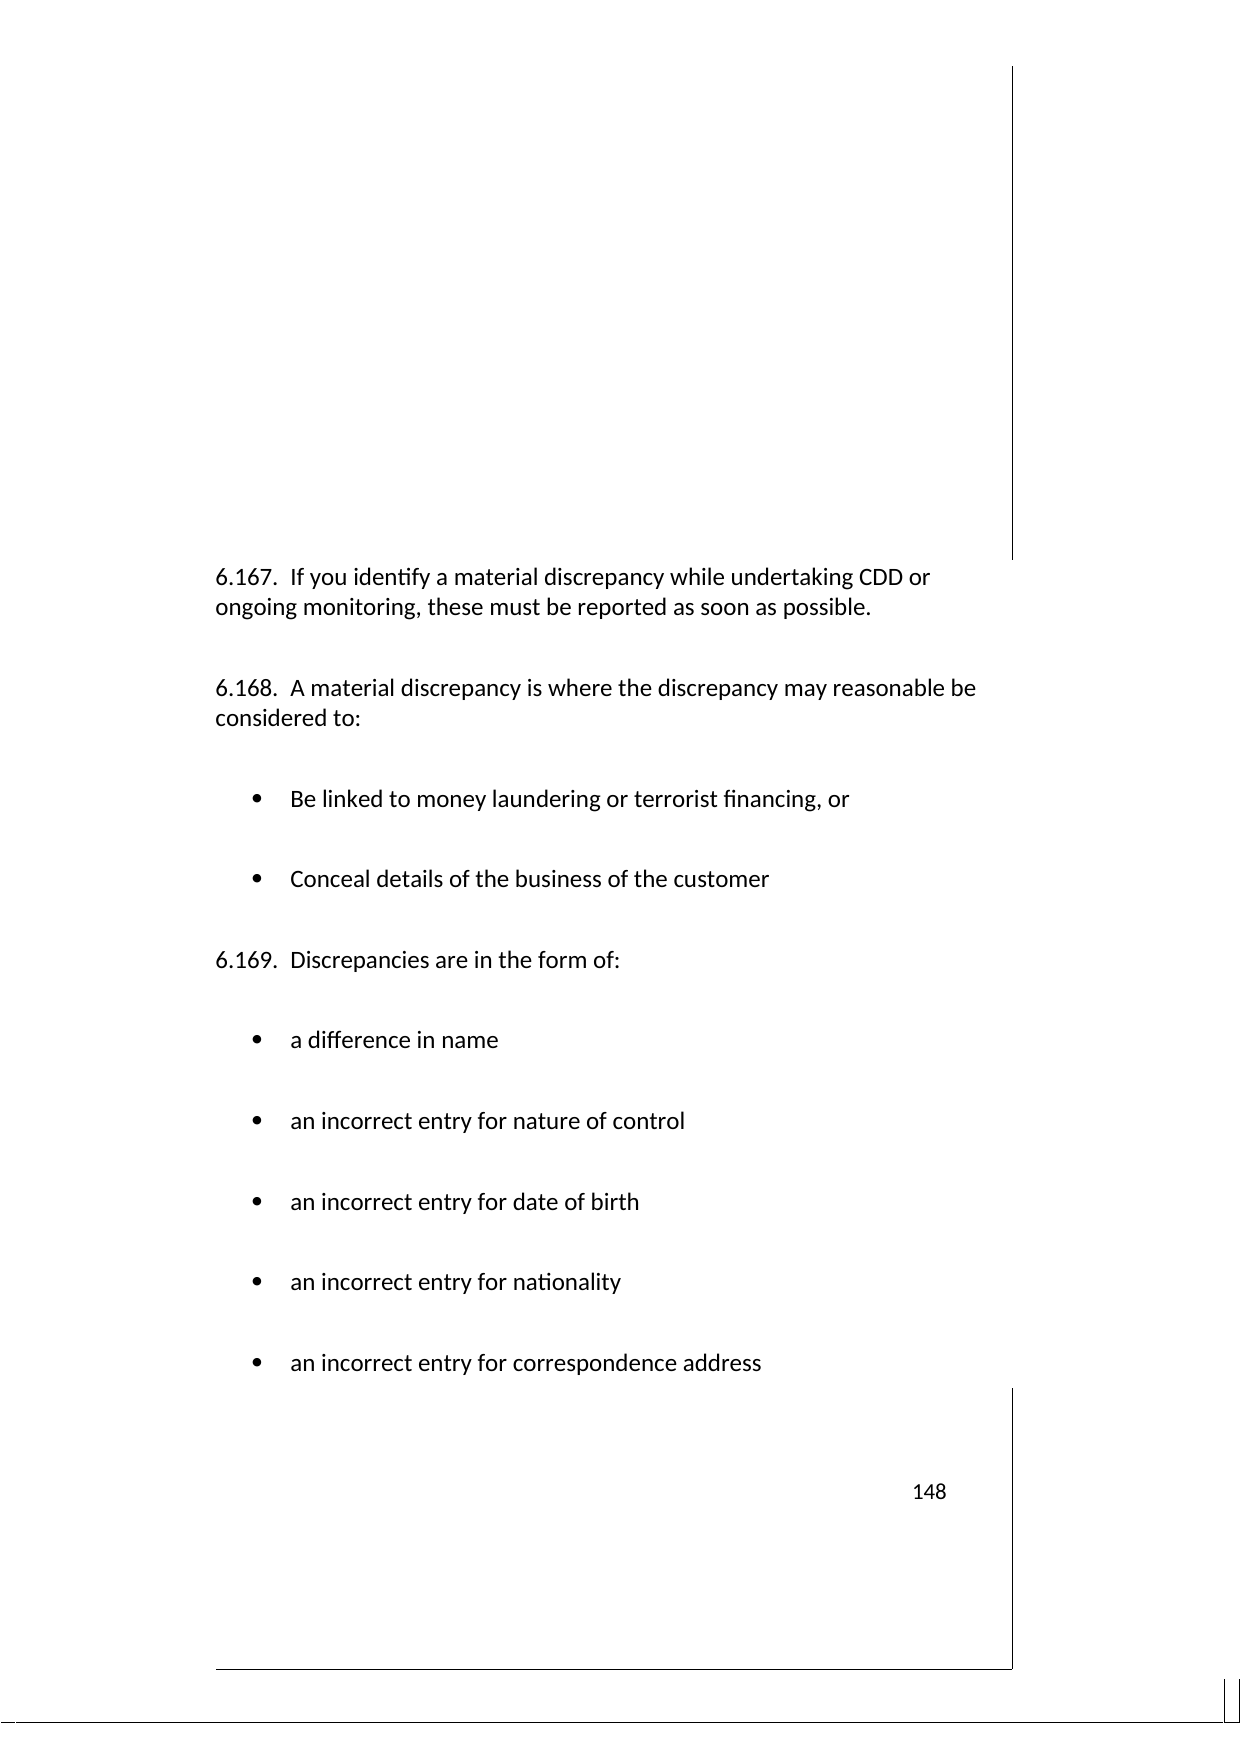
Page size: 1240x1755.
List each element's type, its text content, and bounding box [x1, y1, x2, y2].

list an incorrect entry for date of birth [253, 1186, 1012, 1216]
list Conceal details of the business of the customer [253, 863, 1012, 894]
list If you identify a material discrepancy while undertaking CDD or ongoing monitoring, these must be reported as soon as possible. [215, 561, 1012, 622]
list Discrepancies are in the form of: [215, 944, 1012, 974]
list an incorrect entry for correspondence address [253, 1347, 1012, 1377]
list an incorrect entry for nature of control [253, 1105, 1012, 1136]
list a difference in name [253, 1024, 1012, 1055]
list Be linked to money laundering or terrorist financing, or [253, 783, 1012, 813]
list an incorrect entry for nationality [253, 1266, 1012, 1297]
list A material discrepancy is where the discrepancy may reasonable be considered to: [215, 672, 1012, 733]
